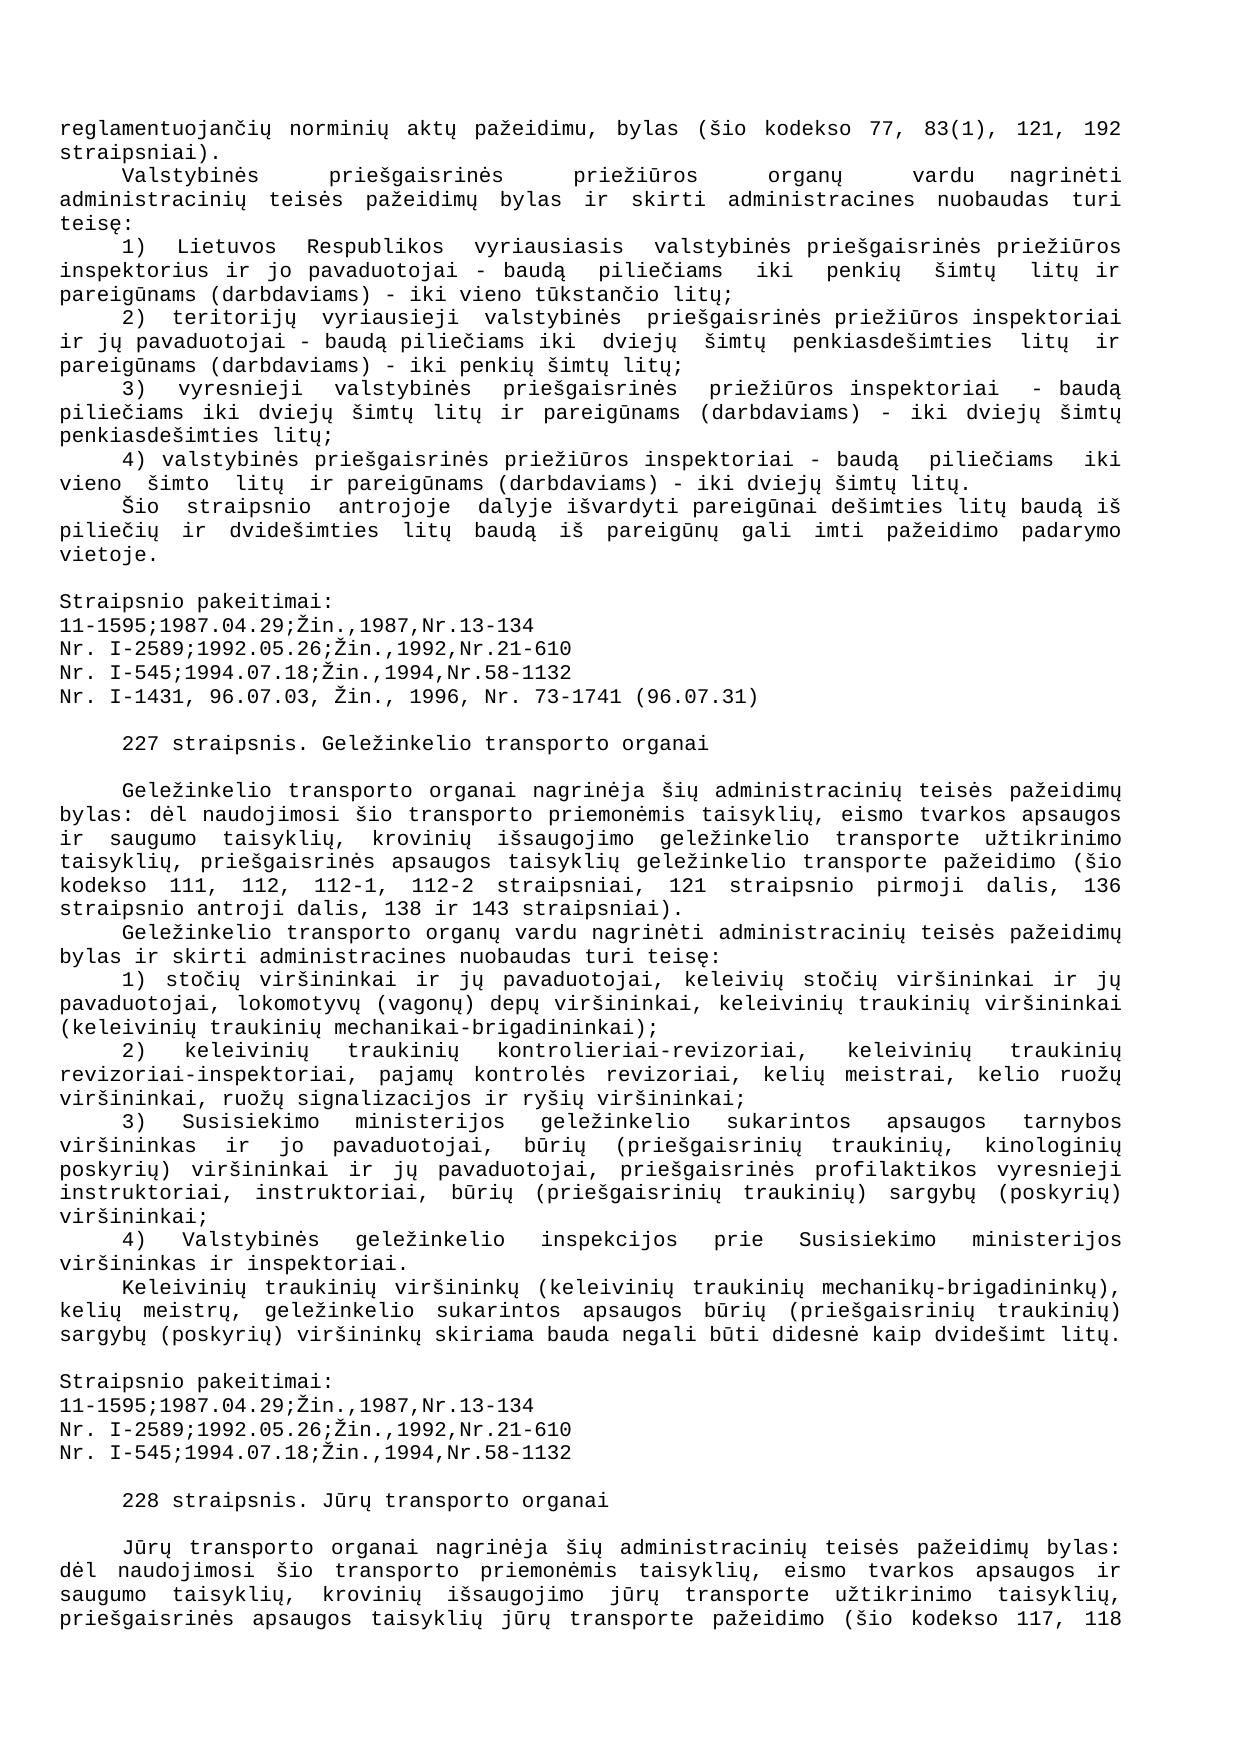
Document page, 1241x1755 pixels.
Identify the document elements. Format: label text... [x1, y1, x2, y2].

text Geležinkelio transporto organų vardu nagrinėti administracinių teisės pažeidimų bylas ir skirti administracines nuobaudas turi teisę: [59, 922, 1122, 969]
text 1) Lietuvos Respublikos vyriausiasis valstybinės priešgaisrinės priežiūros inspektorius ir jo pavaduotojai - baudą piliečiams iki penkių šimtų litų ir pareigūnams (darbdaviams) - iki vieno tūkstančio litų; [59, 236, 1122, 307]
text 4) valstybinės priešgaisrinės priežiūros inspektoriai - baudą piliečiams iki vieno šimto litų ir pareigūnams (darbdaviams) - iki dviejų šimtų litų. [59, 449, 1122, 496]
text 3) vyresnieji valstybinės priešgaisrinės priežiūros inspektoriai - baudą piliečiams iki dviejų šimtų litų ir pareigūnams (darbdaviams) - iki dviejų šimtų penkiasdešimties litų; [59, 378, 1122, 449]
text 3) Susisiekimo ministerijos geležinkelio sukarintos apsaugos tarnybos viršininkas ir jo pavaduotojai, būrių (priešgaisrinių traukinių, kinologinių poskyrių) viršininkai ir jų pavaduotojai, priešgaisrinės profilaktikos vyresnieji instruktoriai, instruktoriai, būrių (priešgaisrinių traukinių) sargybų (poskyrių) viršininkai; [59, 1111, 1122, 1229]
text 227 straipsnis. Geležinkelio transporto organai [59, 733, 1122, 757]
text 4) Valstybinės geležinkelio inspekcijos prie Susisiekimo ministerijos viršininkas ir inspektoriai. [59, 1229, 1122, 1277]
text Nr. I-545;1994.07.18;Žin.,1994,Nr.58-1132 [59, 662, 1122, 686]
text Nr. I-2589;1992.05.26;Žin.,1992,Nr.21-610 [59, 638, 1122, 662]
text Šio straipsnio antrojoje dalyje išvardyti pareigūnai dešimties litų baudą iš piliečių ir dvidešimties litų baudą iš pareigūnų gali imti pažeidimo padarymo vietoje. [59, 496, 1122, 567]
text Geležinkelio transporto organai nagrinėja šių administracinių teisės pažeidimų bylas: dėl naudojimosi šio transporto priemonėmis taisyklių, eismo tvarkos apsaugos ir saugumo taisyklių, krovinių išsaugojimo geležinkelio transporte užtikrinimo taisyklių, priešgaisrinės apsaugos taisyklių geležinkelio transporte pažeidimo (šio kodekso 111, 112, 112-1, 112-2 straipsniai, 121 straipsnio pirmoji dalis, 136 straipsnio antroji dalis, 138 ir 143 straipsniai). [59, 780, 1122, 922]
text reglamentuojančių norminių aktų pažeidimu, bylas (šio kodekso 77, 83(1), 121, 192 straipsniai). [59, 118, 1122, 165]
text Straipsnio pakeitimai: [59, 1371, 1122, 1395]
text Nr. I-1431, 96.07.03, Žin., 1996, Nr. 73-1741 (96.07.31) [59, 686, 1122, 709]
text 11-1595;1987.04.29;Žin.,1987,Nr.13-134 [59, 615, 1122, 638]
text 2) keleivinių traukinių kontrolieriai-revizoriai, keleivinių traukinių revizoriai-inspektoriai, pajamų kontrolės revizoriai, kelių meistrai, kelio ruožų viršininkai, ruožų signalizacijos ir ryšių viršininkai; [59, 1040, 1122, 1111]
text 2) teritorijų vyriausieji valstybinės priešgaisrinės priežiūros inspektoriai ir jų pavaduotojai - baudą piliečiams iki dviejų šimtų penkiasdešimties litų ir pareigūnams (darbdaviams) - iki penkių šimtų litų; [59, 307, 1122, 378]
text 228 straipsnis. Jūrų transporto organai [59, 1489, 1122, 1513]
text Straipsnio pakeitimai: [59, 591, 1122, 615]
text Jūrų transporto organai nagrinėja šių administracinių teisės pažeidimų bylas: dėl naudojimosi šio transporto priemonėmis taisyklių, eismo tvarkos apsaugos ir saugumo taisyklių, krovinių išsaugojimo jūrų transporte užtikrinimo taisyklių, priešgaisrinės apsaugos taisyklių jūrų transporte pažeidimo (šio kodekso 117, 118 [59, 1537, 1122, 1631]
text Keleivinių traukinių viršininkų (keleivinių traukinių mechanikų-brigadininkų), kelių meistrų, geležinkelio sukarintos apsaugos būrių (priešgaisrinių traukinių) sargybų (poskyrių) viršininkų skiriama bauda negali būti didesnė kaip dvidešimt litų. [59, 1277, 1122, 1348]
text Nr. I-545;1994.07.18;Žin.,1994,Nr.58-1132 [59, 1442, 1122, 1466]
text Valstybinės priešgaisrinės priežiūros organų vardu nagrinėti administracinių teisės pažeidimų bylas ir skirti administracines nuobaudas turi teisę: [59, 165, 1122, 236]
text Nr. I-2589;1992.05.26;Žin.,1992,Nr.21-610 [59, 1419, 1122, 1442]
text 11-1595;1987.04.29;Žin.,1987,Nr.13-134 [59, 1395, 1122, 1419]
text 1) stočių viršininkai ir jų pavaduotojai, keleivių stočių viršininkai ir jų pavaduotojai, lokomotyvų (vagonų) depų viršininkai, keleivinių traukinių viršininkai (keleivinių traukinių mechanikai-brigadininkai); [59, 969, 1122, 1040]
